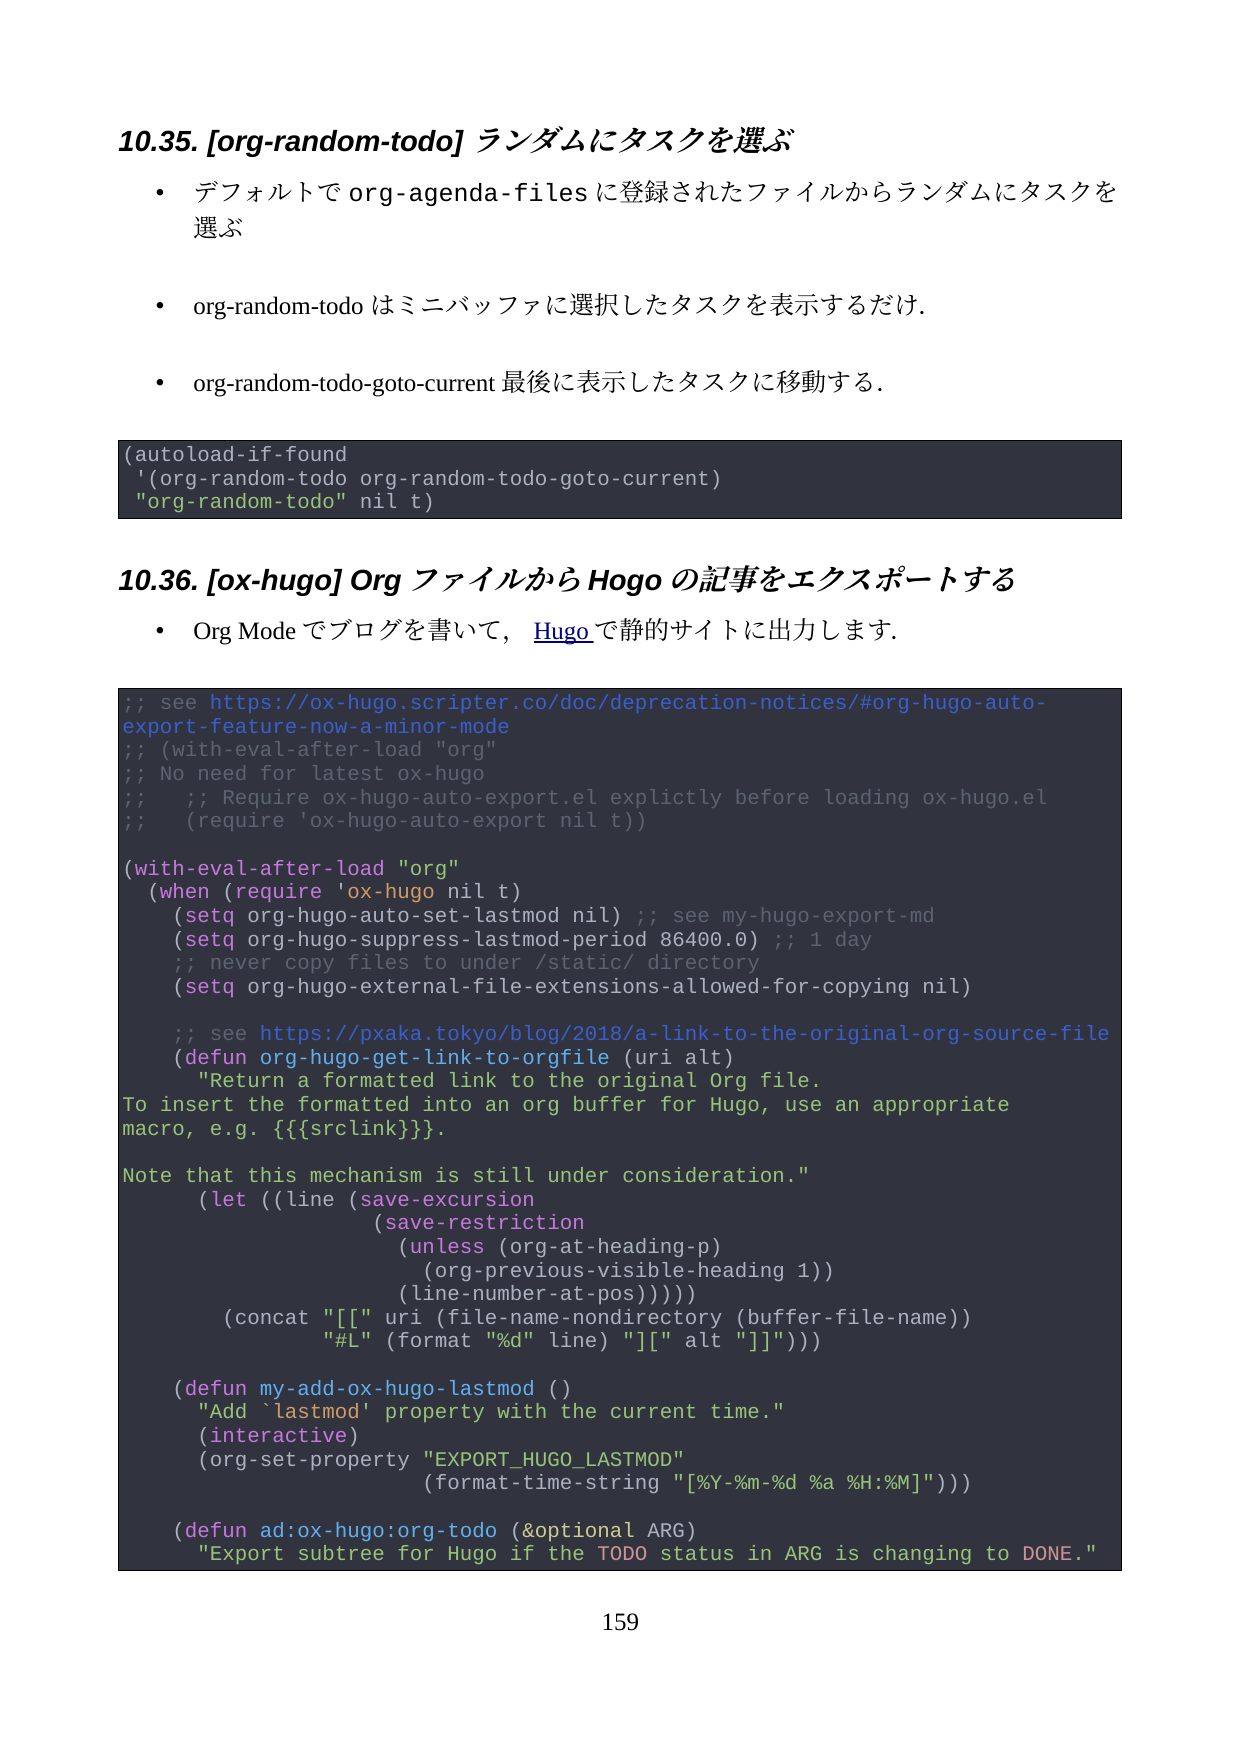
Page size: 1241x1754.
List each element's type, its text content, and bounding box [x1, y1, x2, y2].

list デフォルトで org-agenda-files に登録されたファイルからランダムにタスクを選ぶ [156, 172, 1122, 273]
text (with-eval-after-load "org" [119, 854, 1121, 877]
subtitle [org-random-todo] ランダムにタスクを選ぶ [118, 118, 1122, 160]
text "#L" (format "%d" line) "][" alt "]]"))) [119, 1327, 1121, 1350]
text (when (require 'ox-hugo nil t) [119, 877, 1121, 901]
text (org-previous-visible-heading 1)) [119, 1256, 1121, 1279]
text (save-restriction [119, 1208, 1121, 1232]
text "org-random-todo" nil t) [119, 488, 1121, 518]
text (autoload-if-found [119, 441, 1121, 464]
text (format-time-string "[%Y-%m-%d %a %H:%M]"))) [119, 1468, 1121, 1492]
text (let ((line (save-excursion [119, 1185, 1121, 1208]
text ;; No need for latest ox-hugo [119, 759, 1121, 783]
text ;; see https://ox-hugo.scripter.co/doc/deprecation-notices/#org-hugo-auto-export-feature-now-a-minor-mode [119, 689, 1121, 735]
text ;; never copy files to under /static/ directory [119, 948, 1121, 972]
text "Export subtree for Hugo if the TODO status in ARG is changing to DONE." [119, 1539, 1121, 1570]
text (line-number-at-pos))))) [119, 1279, 1121, 1303]
text ;; (with-eval-after-load "org" [119, 735, 1121, 759]
text (org-set-property "EXPORT_HUGO_LASTMOD" [119, 1445, 1121, 1468]
text (defun org-hugo-get-link-to-orgfile (uri alt) [119, 1043, 1121, 1066]
list org-random-todo はミニバッファに選択したタスクを表示するだけ． [156, 286, 1122, 351]
text (setq org-hugo-auto-set-lastmod nil) ;; see my-hugo-export-md [119, 901, 1121, 924]
list Org Mode でブログを書いて， Hugoで静的サイトに出力します． [156, 611, 1122, 676]
text (concat "[[" uri (file-name-nondirectory (buffer-file-name)) [119, 1303, 1121, 1327]
text (setq org-hugo-external-file-extensions-allowed-for-copying nil) [119, 972, 1121, 996]
text To insert the formatted into an org buffer for Hugo, use an appropriate [119, 1090, 1121, 1114]
text (defun ad:ox-hugo:org-todo (&optional ARG) [119, 1516, 1121, 1539]
subtitle [ox-hugo] OrgファイルからHogoの記事をエクスポートする [118, 557, 1122, 598]
text ;; ;; Require ox-hugo-auto-export.el explictly before loading ox-hugo.el [119, 783, 1121, 806]
text (setq org-hugo-suppress-lastmod-period 86400.0) ;; 1 day [119, 924, 1121, 948]
text '(org-random-todo org-random-todo-goto-current) [119, 464, 1121, 488]
text (unless (org-at-heading-p) [119, 1232, 1121, 1256]
text (defun my-add-ox-hugo-lastmod () [119, 1374, 1121, 1397]
list org-random-todo-goto-current 最後に表示したタスクに移動する． [156, 363, 1122, 428]
text ;; (require 'ox-hugo-auto-export nil t)) [119, 806, 1121, 830]
text (interactive) [119, 1421, 1121, 1445]
text Note that this mechanism is still under consideration." [119, 1161, 1121, 1185]
text ;; see https://pxaka.tokyo/blog/2018/a-link-to-the-original-org-source-file [119, 1019, 1121, 1043]
text "Add `lastmod' property with the current time." [119, 1397, 1121, 1421]
text macro, e.g. {{{srclink}}}. [119, 1114, 1121, 1137]
text "Return a formatted link to the original Org file. [119, 1066, 1121, 1090]
